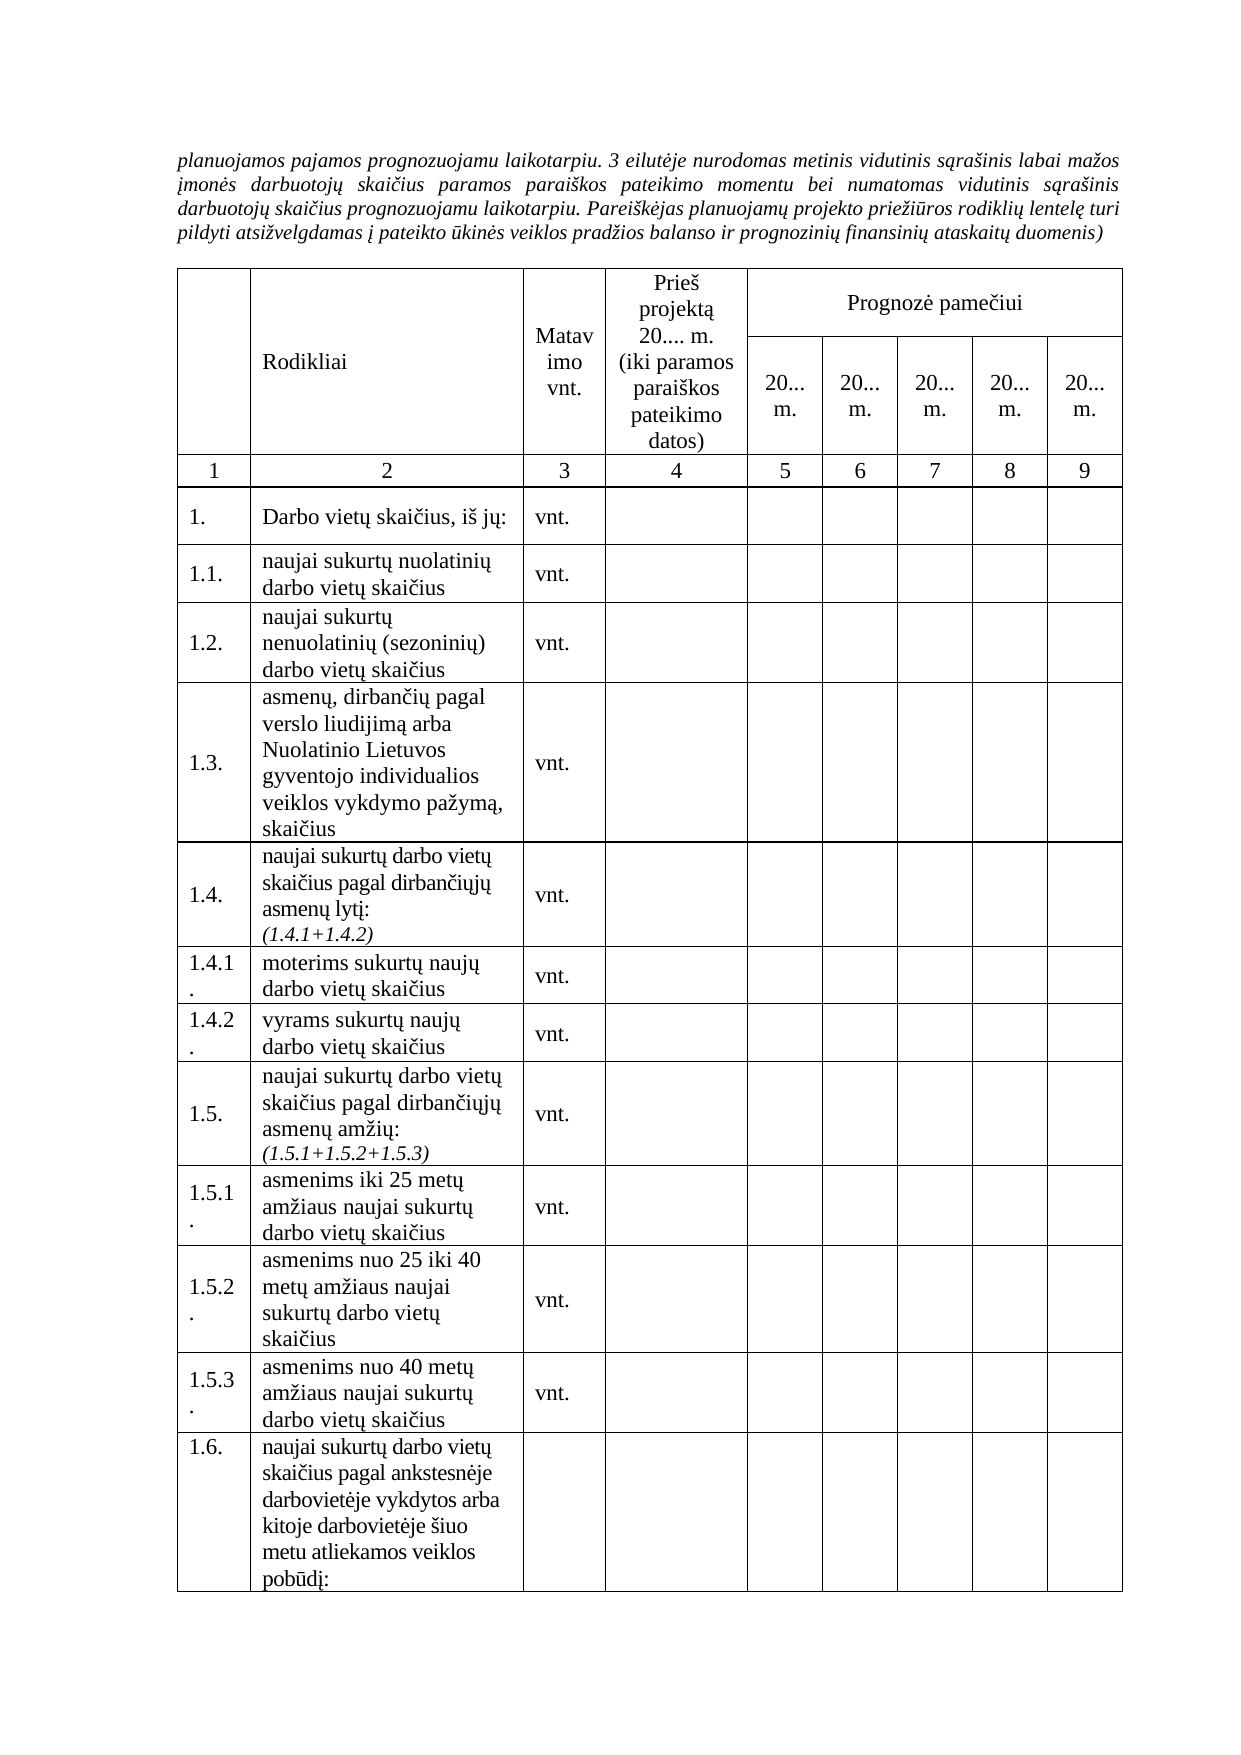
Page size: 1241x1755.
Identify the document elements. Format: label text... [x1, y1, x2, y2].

table_cell vnt. [524, 545, 605, 602]
table_cell [973, 947, 1047, 1003]
table_cell naujai sukurtų nuolatinių darbo vietų skaičius [251, 545, 523, 602]
table_cell [1048, 1353, 1122, 1432]
table_cell [606, 1062, 747, 1165]
table_cell [748, 545, 822, 602]
table_cell [606, 545, 747, 602]
table_cell vnt. [524, 1166, 605, 1245]
table_cell [823, 683, 897, 841]
table_cell 1.2. [178, 603, 250, 682]
table_cell 3 [524, 455, 605, 486]
table_cell 20... m. [1048, 337, 1122, 453]
table_cell asmenims nuo 25 iki 40 metų amžiaus naujai sukurtų darbo vietų skaičius [251, 1246, 523, 1352]
table_cell [1048, 843, 1122, 946]
table_cell 8 [973, 455, 1047, 486]
table_cell [1048, 488, 1122, 544]
table_header Prognozė pamečiui [748, 269, 1122, 336]
table_cell 1.5.3. [178, 1353, 250, 1432]
table_cell [748, 1004, 822, 1061]
table_cell [823, 1004, 897, 1061]
table_header Matavimo vnt. [524, 269, 605, 453]
table_cell [973, 1004, 1047, 1061]
table_cell [898, 488, 972, 544]
table_cell Darbo vietų skaičius, iš jų: [251, 488, 523, 544]
table_cell [973, 683, 1047, 841]
table_cell [973, 1062, 1047, 1165]
table_header [178, 269, 250, 453]
table_cell vnt. [524, 488, 605, 544]
table_cell [748, 1246, 822, 1352]
table_cell [898, 1353, 972, 1432]
table_cell [1048, 545, 1122, 602]
table_cell [748, 843, 822, 946]
table_cell [973, 488, 1047, 544]
table_cell 6 [823, 455, 897, 486]
table_cell 1.5. [178, 1062, 250, 1165]
table_cell 20... m. [823, 337, 897, 453]
table_header Prieš projektą 20.... m. (iki paramos paraiškos pateikimo datos) [606, 269, 747, 453]
table_cell [823, 1166, 897, 1245]
table_cell [823, 1353, 897, 1432]
table_cell [748, 488, 822, 544]
table_cell naujai sukurtų darbo vietų skaičius pagal ankstesnėje darbovietėje vykdytos arba kitoje darbovietėje šiuo metu atliekamos veiklos pobūdį: [251, 1433, 523, 1591]
table_header Rodikliai [251, 269, 523, 453]
table_cell naujai sukurtų darbo vietų skaičius pagal dirbančiųjų asmenų lytį: (1.4.1+1.4.2) [251, 843, 523, 946]
table_cell vnt. [524, 1004, 605, 1061]
table_cell [606, 1246, 747, 1352]
table_cell [973, 545, 1047, 602]
table_cell [898, 683, 972, 841]
table_cell vnt. [524, 1062, 605, 1165]
table_cell asmenims nuo 40 metų amžiaus naujai sukurtų darbo vietų skaičius [251, 1353, 523, 1432]
table_cell [606, 1353, 747, 1432]
table_cell [748, 1433, 822, 1591]
table_cell 9 [1048, 455, 1122, 486]
table_cell [823, 1433, 897, 1591]
table_cell vnt. [524, 947, 605, 1003]
table_cell [823, 1062, 897, 1165]
table_cell [1048, 1166, 1122, 1245]
table_cell [1048, 1246, 1122, 1352]
table_cell [898, 1246, 972, 1352]
table_cell [606, 683, 747, 841]
table_cell 1.3. [178, 683, 250, 841]
text planuojamos pajamos prognozuojamu laikotarpiu. 3 eilutėje nurodomas metinis vidutinis sąrašinis labai mažos įmonės darbuotojų skaičius paramos paraiškos pateikimo momentu bei numatomas vidutinis sąrašinis darbuotojų skaičius prognozuojamu laikotarpiu. Pareiškėjas planuojamų projekto priežiūros rodiklių lentelę turi pildyti atsižvelgdamas į pateikto ūkinės veiklos pradžios balanso ir prognozinių finansinių ataskaitų duomenis) [177, 148, 1122, 244]
table_cell [898, 603, 972, 682]
table_cell 5 [748, 455, 822, 486]
table_cell vnt. [524, 1353, 605, 1432]
table_cell [823, 603, 897, 682]
table_cell [973, 1433, 1047, 1591]
table_cell [606, 1166, 747, 1245]
table_cell [606, 843, 747, 946]
table_cell 1.4.1. [178, 947, 250, 1003]
table_cell moterims sukurtų naujų darbo vietų skaičius [251, 947, 523, 1003]
table_cell [823, 488, 897, 544]
table_cell 1.5.1. [178, 1166, 250, 1245]
table_cell [748, 1166, 822, 1245]
table_cell asmenims iki 25 metų amžiaus naujai sukurtų darbo vietų skaičius [251, 1166, 523, 1245]
table_cell 20... m. [898, 337, 972, 453]
table_cell [1048, 1004, 1122, 1061]
table_cell [524, 1433, 605, 1591]
table_cell [898, 1433, 972, 1591]
table_cell [748, 947, 822, 1003]
table_cell [823, 545, 897, 602]
table_cell [748, 603, 822, 682]
table_cell 1.1. [178, 545, 250, 602]
table_cell [823, 843, 897, 946]
table_cell [973, 603, 1047, 682]
table_cell [606, 947, 747, 1003]
table_cell [898, 843, 972, 946]
table_cell [898, 1166, 972, 1245]
table_cell [898, 545, 972, 602]
table_cell naujai sukurtų nenuolatinių (sezoninių) darbo vietų skaičius [251, 603, 523, 682]
table_cell [606, 603, 747, 682]
table_cell [1048, 1433, 1122, 1591]
table_cell [1048, 683, 1122, 841]
table_cell vnt. [524, 1246, 605, 1352]
table_cell [748, 1353, 822, 1432]
table_cell [748, 683, 822, 841]
table_cell vnt. [524, 603, 605, 682]
table_cell [898, 947, 972, 1003]
table_cell vnt. [524, 843, 605, 946]
table_cell vyrams sukurtų naujų darbo vietų skaičius [251, 1004, 523, 1061]
table_cell 2 [251, 455, 523, 486]
table_cell [973, 1166, 1047, 1245]
table_cell [1048, 603, 1122, 682]
table_cell 20... m. [748, 337, 822, 453]
table_cell [748, 1062, 822, 1165]
table_cell 1.4.2. [178, 1004, 250, 1061]
table_cell [973, 1246, 1047, 1352]
table_cell vnt. [524, 683, 605, 841]
table_cell naujai sukurtų darbo vietų skaičius pagal dirbančiųjų asmenų amžių: (1.5.1+1.5.2+1.5.3) [251, 1062, 523, 1165]
table_cell 1.5.2. [178, 1246, 250, 1352]
table_cell [823, 947, 897, 1003]
table_cell 20... m. [973, 337, 1047, 453]
table_cell [973, 1353, 1047, 1432]
table_cell [1048, 1062, 1122, 1165]
table_cell 1.6. [178, 1433, 250, 1591]
table_cell [606, 1433, 747, 1591]
table_cell 4 [606, 455, 747, 486]
table_cell [1048, 947, 1122, 1003]
table_cell 1.4. [178, 843, 250, 946]
table_cell asmenų, dirbančių pagal verslo liudijimą arba Nuolatinio Lietuvos gyventojo individualios veiklos vykdymo pažymą, skaičius [251, 683, 523, 841]
table_cell [898, 1004, 972, 1061]
table_cell [823, 1246, 897, 1352]
table_cell 7 [898, 455, 972, 486]
table_cell [606, 488, 747, 544]
table_cell 1 [178, 455, 250, 486]
table_cell [898, 1062, 972, 1165]
table_cell 1. [178, 488, 250, 544]
table_cell [606, 1004, 747, 1061]
table_cell [973, 843, 1047, 946]
